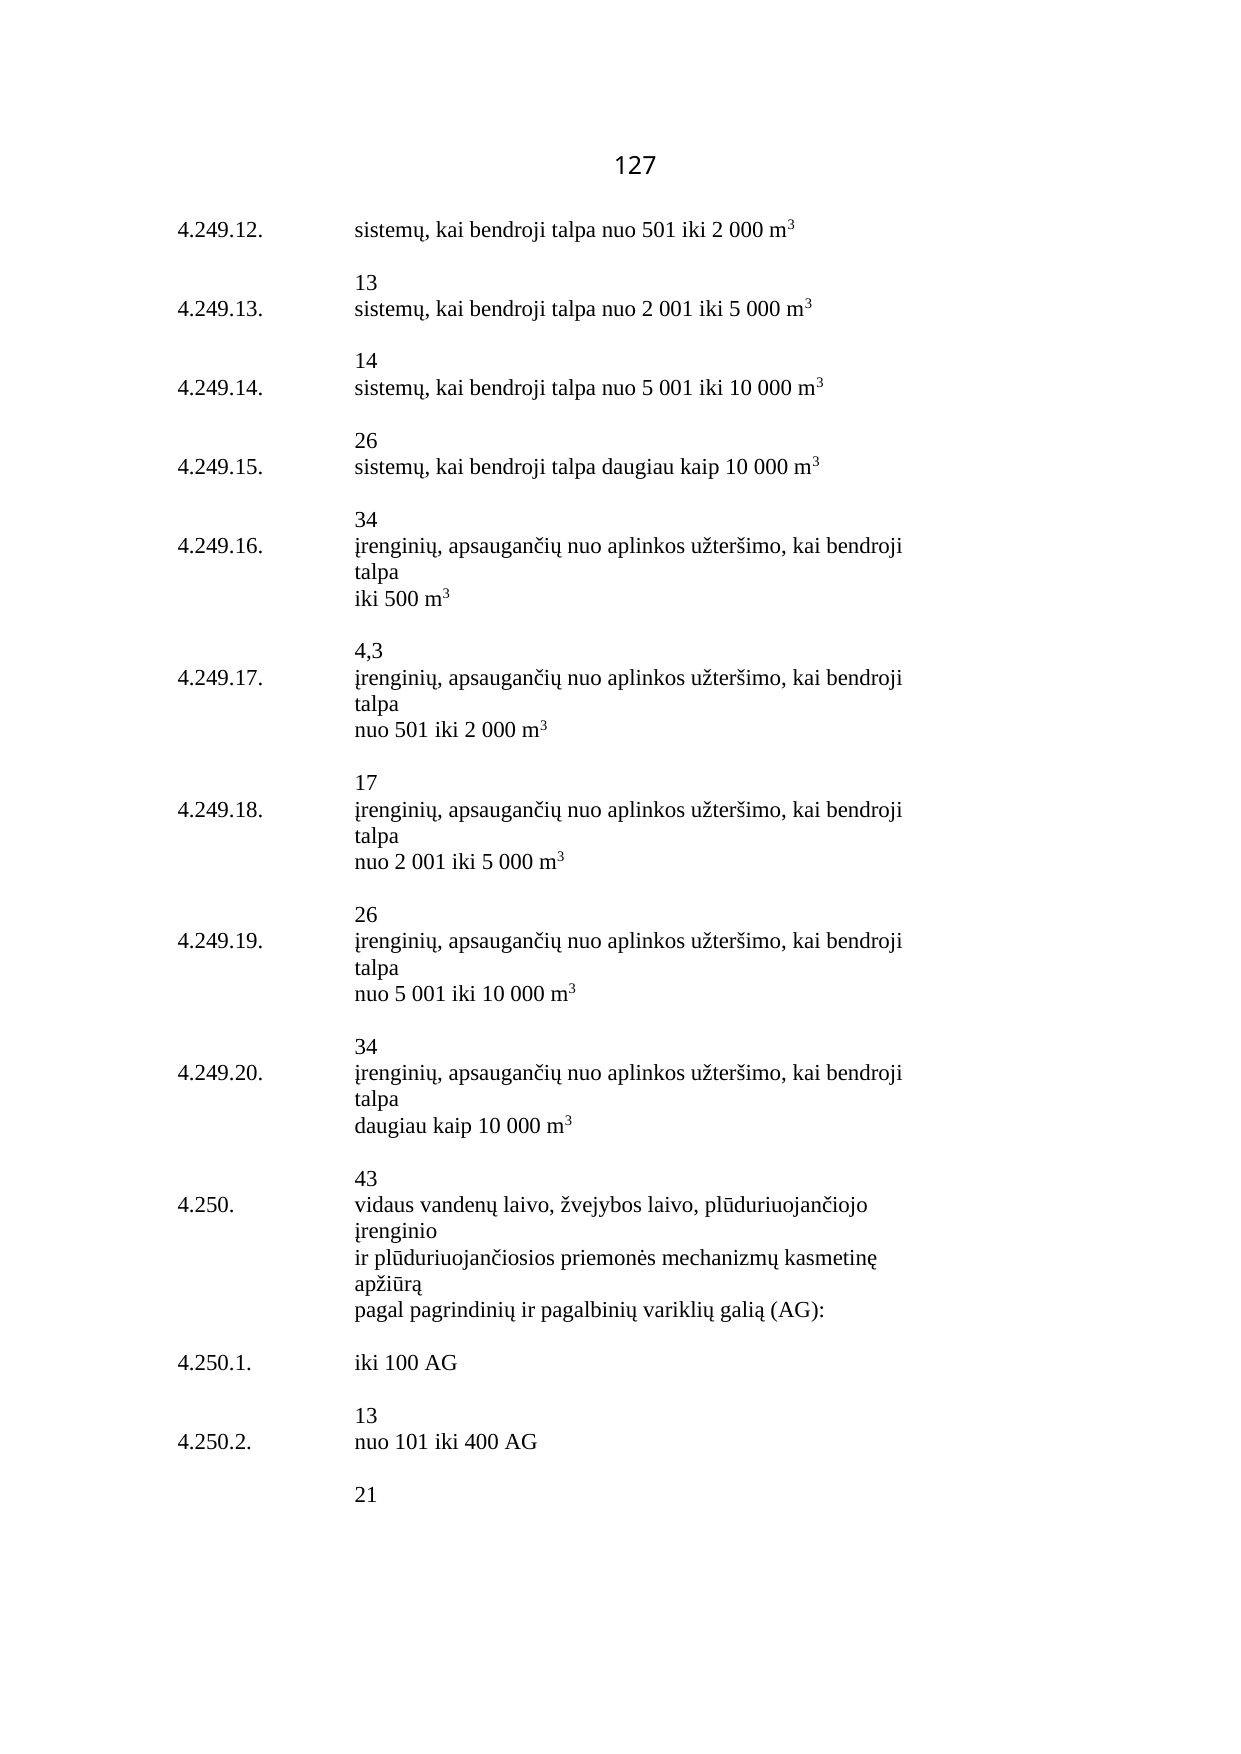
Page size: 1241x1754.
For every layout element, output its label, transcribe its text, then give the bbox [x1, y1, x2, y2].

text 4.249.12. sistemų, kai bendroji talpa nuo 501 iki 2 000 m3 13 [177, 216, 945, 295]
text daugiau kaip 10 000 m3 43 [354, 1112, 945, 1191]
text 4.249.18. įrenginių, apsaugančių nuo aplinkos užteršimo, kai bendroji talpa [177, 796, 945, 848]
text 4.249.15. sistemų, kai bendroji talpa daugiau kaip 10 000 m3 34 [177, 453, 945, 532]
text nuo 2 001 iki 5 000 m3 26 [354, 848, 945, 927]
text nuo 5 001 iki 10 000 m3 34 [354, 980, 945, 1059]
text 4.250. vidaus vandenų laivo, žvejybos laivo, plūduriuojančiojo įrenginio [177, 1191, 945, 1244]
text 4.250.1. iki 100 AG 13 [177, 1349, 945, 1428]
text ir plūduriuojančiosios priemonės mechanizmų kasmetinę apžiūrą [354, 1244, 945, 1296]
text 4.249.17. įrenginių, apsaugančių nuo aplinkos užteršimo, kai bendroji talpa [177, 664, 945, 717]
text 4.249.20. įrenginių, apsaugančių nuo aplinkos užteršimo, kai bendroji talpa [177, 1059, 945, 1112]
text nuo 501 iki 2 000 m3 17 [354, 717, 945, 796]
text pagal pagrindinių ir pagalbinių variklių galią (AG): [354, 1296, 945, 1349]
text 4.249.16. įrenginių, apsaugančių nuo aplinkos užteršimo, kai bendroji talpa [177, 532, 945, 585]
text 4.249.13. sistemų, kai bendroji talpa nuo 2 001 iki 5 000 m3 14 [177, 295, 945, 374]
text 4.250.2. nuo 101 iki 400 AG 21 [177, 1428, 945, 1507]
text 4.249.19. įrenginių, apsaugančių nuo aplinkos užteršimo, kai bendroji talpa [177, 927, 945, 980]
text 4.249.14. sistemų, kai bendroji talpa nuo 5 001 iki 10 000 m3 26 [177, 374, 945, 453]
text iki 500 m3 4,3 [354, 585, 945, 664]
